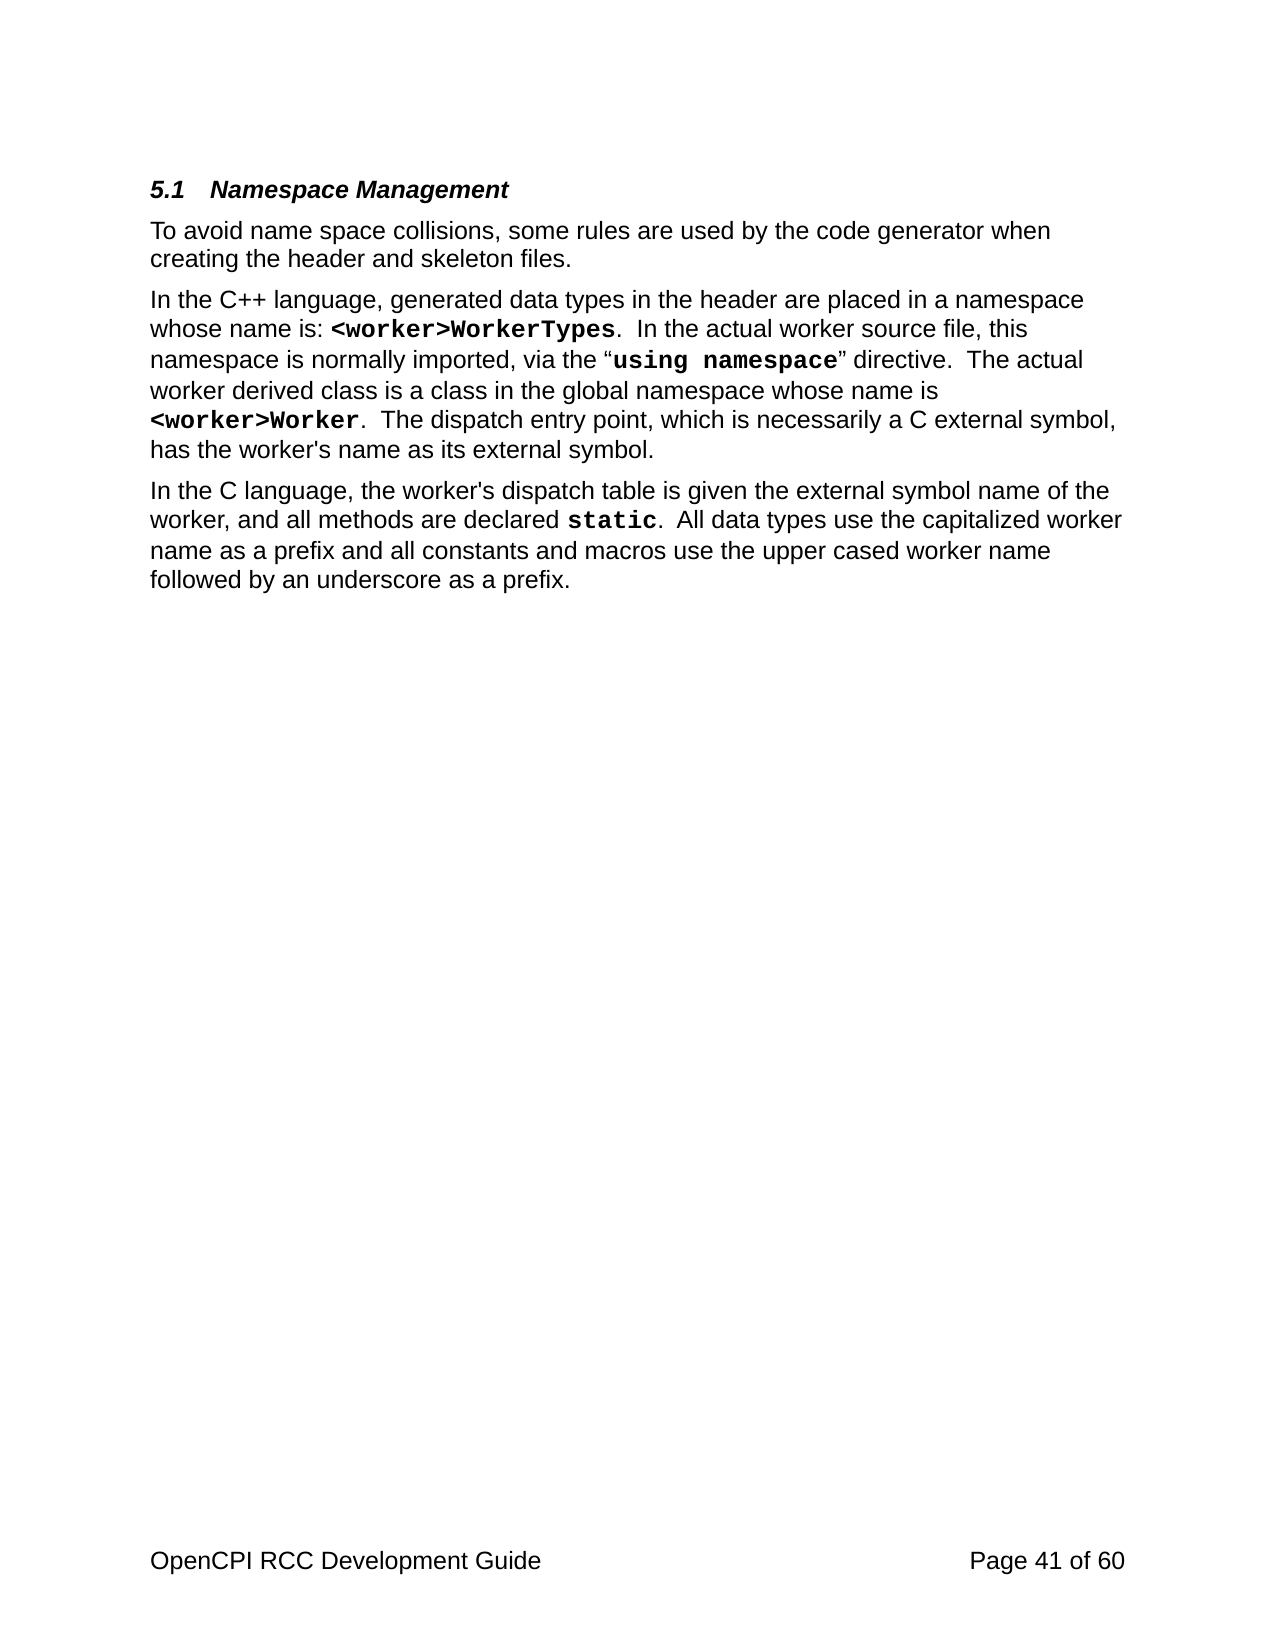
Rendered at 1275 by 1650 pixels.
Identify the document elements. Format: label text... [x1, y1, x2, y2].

subtitle Namespace Management [150, 175, 1125, 204]
text To avoid name space collisions, some rules are used by the code generator when creating the header and skeleton files. [150, 216, 1125, 273]
text In the C++ language, generated data types in the header are placed in a namespace whose name is: <worker>WorkerTypes. In the actual worker source file, this namespace is normally imported, via the “using namespace” directive. The actual worker derived class is a class in the global namespace whose name is <worker>Worker. The dispatch entry point, which is necessarily a C external symbol, has the worker's name as its external symbol. [150, 285, 1125, 464]
text In the C language, the worker's dispatch table is given the external symbol name of the worker, and all methods are declared static. All data types use the capitalized worker name as a prefix and all constants and macros use the upper cased worker name followed by an underscore as a prefix. [150, 476, 1125, 593]
